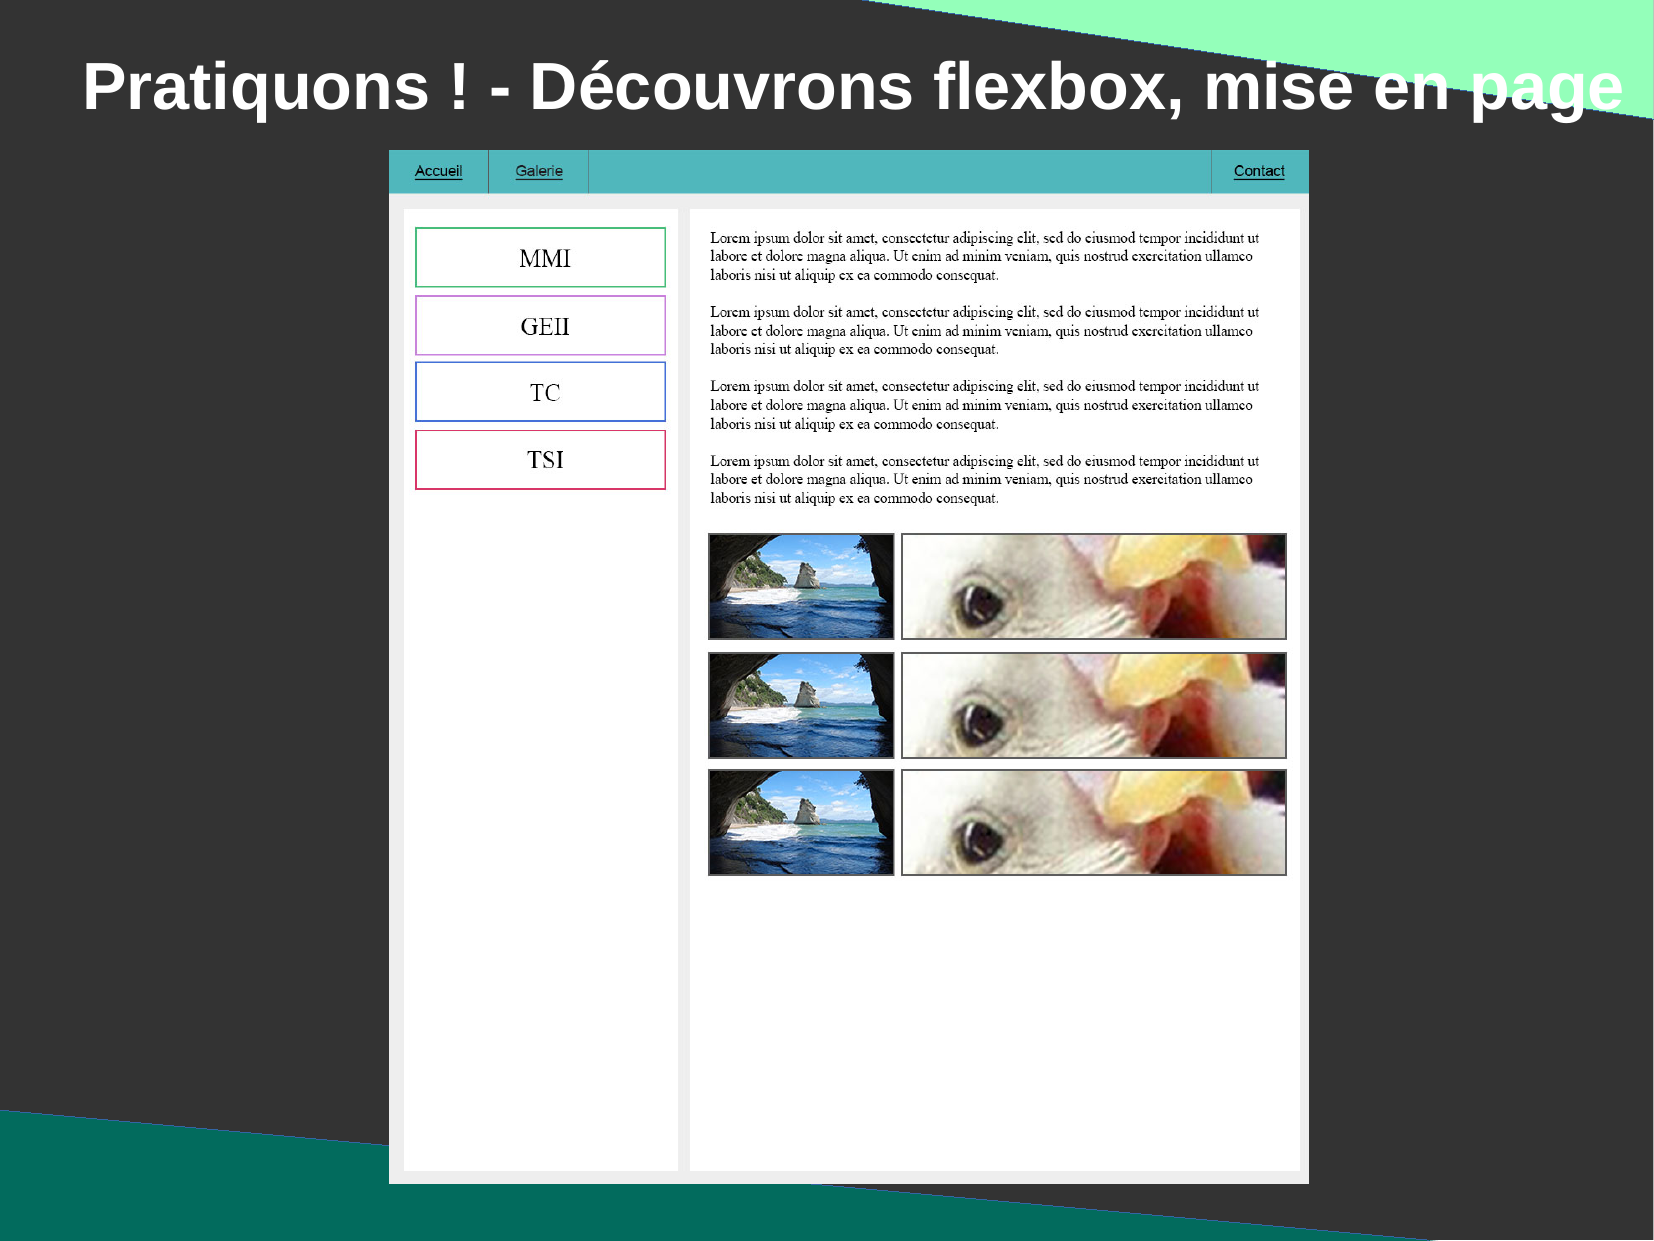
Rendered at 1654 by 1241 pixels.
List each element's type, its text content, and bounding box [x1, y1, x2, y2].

picture [389, 150, 1309, 1184]
text_box [862, 0, 1654, 120]
title Pratiquons ! - Découvrons flexbox, mise en page [82, 49, 1630, 142]
